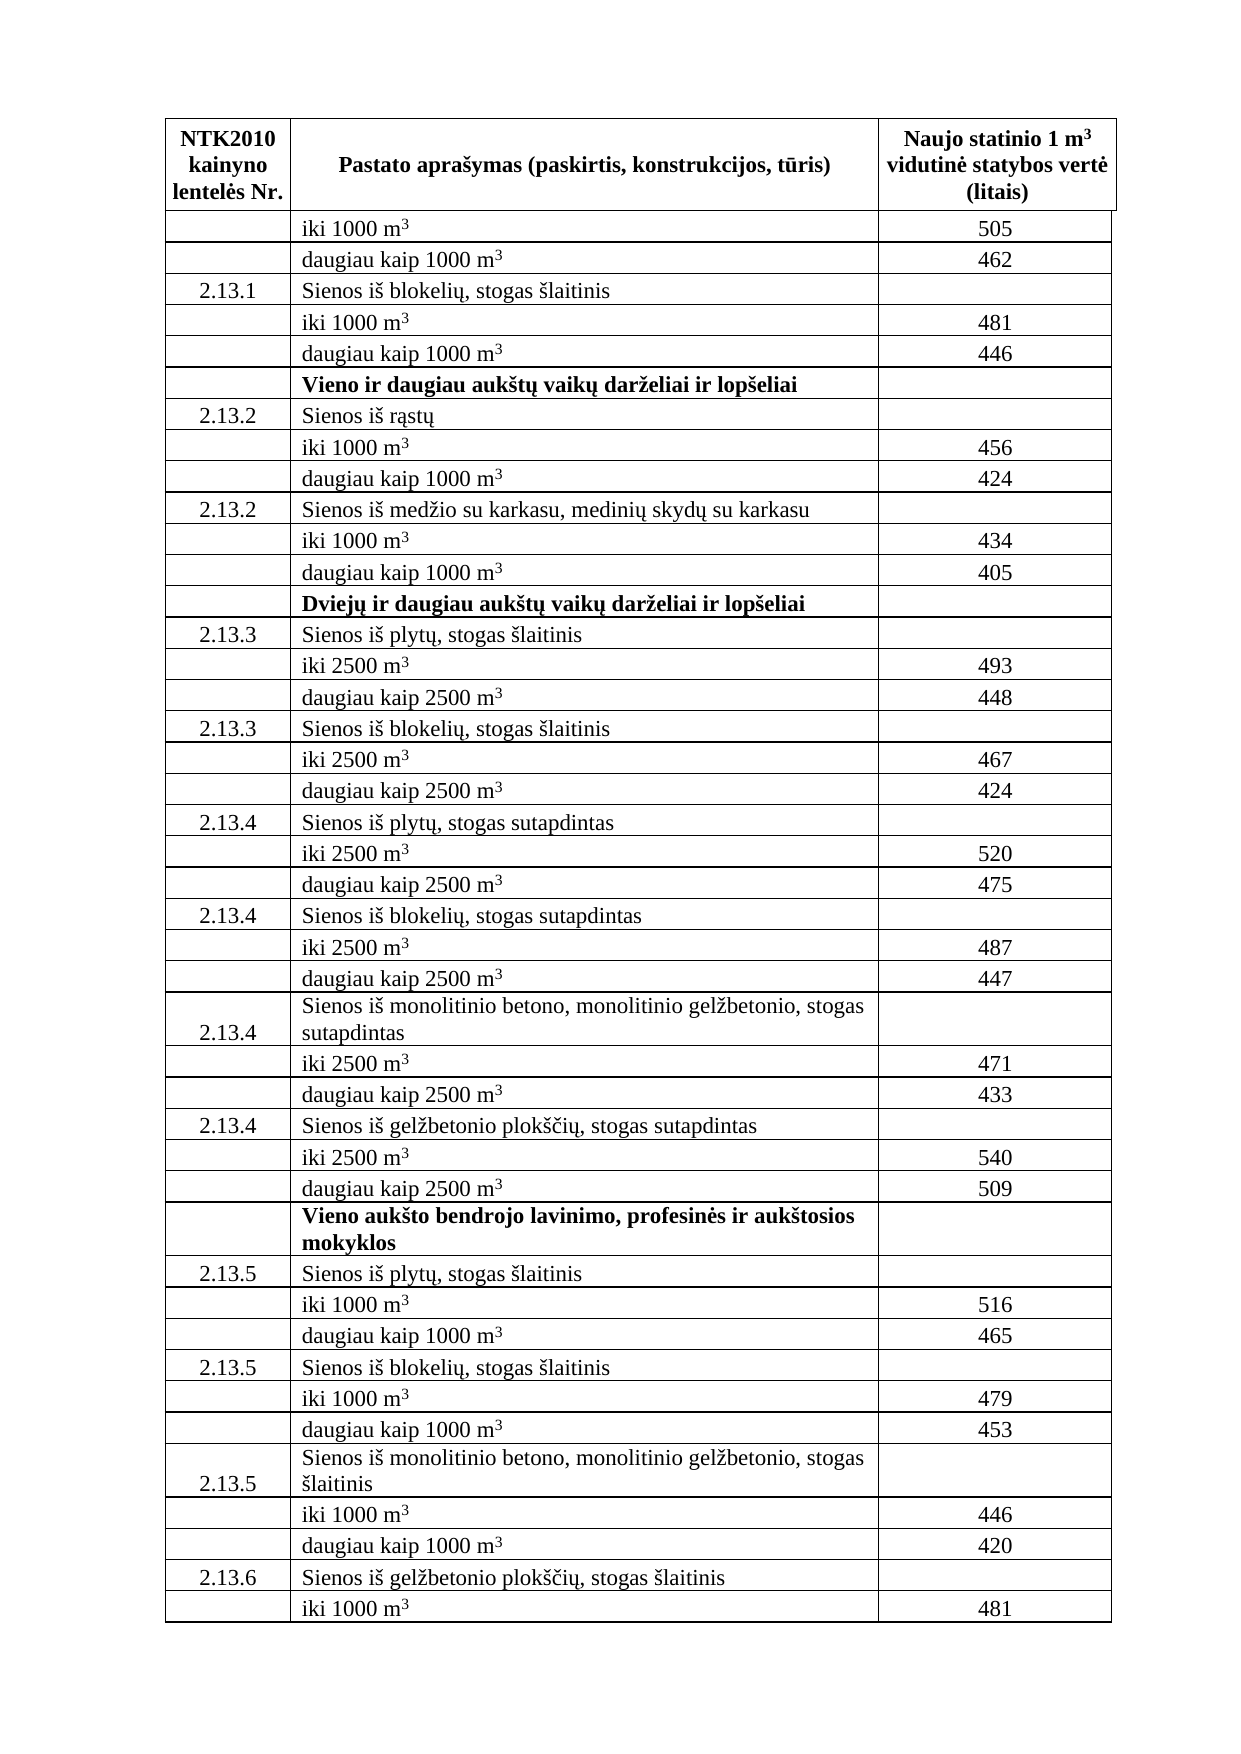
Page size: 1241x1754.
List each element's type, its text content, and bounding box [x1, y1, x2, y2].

table_cell daugiau kaip 2500 m3 [291, 1171, 878, 1201]
table_cell [1112, 1076, 1116, 1108]
table_cell 405 [879, 555, 1111, 585]
table_cell 424 [879, 774, 1111, 804]
table_cell 516 [879, 1288, 1111, 1318]
table_cell 509 [879, 1171, 1111, 1201]
table_cell daugiau kaip 1000 m3 [291, 1319, 878, 1349]
table_cell [1112, 1559, 1116, 1590]
table_cell 434 [879, 524, 1111, 554]
table_cell [879, 1444, 1111, 1496]
table_cell [879, 618, 1111, 648]
table_cell 2.13.4 [166, 805, 290, 835]
table_cell iki 2500 m3 [291, 836, 878, 866]
table_cell [166, 336, 290, 366]
table_cell [166, 211, 290, 241]
table_cell Sienos iš rąstų [291, 399, 878, 429]
table_cell 471 [879, 1046, 1111, 1076]
table_cell [879, 368, 1111, 398]
table_cell [166, 1078, 290, 1108]
table_cell [166, 774, 290, 804]
table_cell [1112, 1496, 1116, 1528]
table_cell [879, 399, 1111, 429]
table_cell [1112, 1170, 1116, 1201]
table_cell daugiau kaip 1000 m3 [291, 461, 878, 491]
table_cell [166, 930, 290, 960]
table_cell daugiau kaip 2500 m3 [291, 1078, 878, 1108]
table_cell 481 [879, 305, 1111, 335]
table_cell [166, 1529, 290, 1559]
table_cell 453 [879, 1413, 1111, 1443]
table_cell [879, 993, 1111, 1045]
table_cell [1112, 991, 1116, 1045]
table_cell Sienos iš blokelių, stogas šlaitinis [291, 1350, 878, 1380]
table_cell 446 [879, 336, 1111, 366]
table_cell [1112, 929, 1116, 960]
table_cell [166, 1319, 290, 1349]
table_cell iki 2500 m3 [291, 930, 878, 960]
table_cell 2.13.6 [166, 1560, 290, 1590]
table_cell [1112, 523, 1116, 554]
table_cell daugiau kaip 1000 m3 [291, 1413, 878, 1443]
table_cell Sienos iš monolitinio betono, monolitinio gelžbetonio, stogas sutapdintas [291, 993, 878, 1045]
table_cell daugiau kaip 1000 m3 [291, 243, 878, 273]
table_cell Sienos iš monolitinio betono, monolitinio gelžbetonio, stogas šlaitinis [291, 1444, 878, 1496]
table_cell 2.13.4 [166, 899, 290, 929]
table_cell 505 [879, 211, 1111, 241]
table_cell Vieno aukšto bendrojo lavinimo, profesinės ir aukštosios mokyklos [291, 1203, 878, 1255]
table_cell [879, 1560, 1111, 1590]
table_cell daugiau kaip 1000 m3 [291, 336, 878, 366]
table_cell 462 [879, 243, 1111, 273]
table_cell Sienos iš plytų, stogas šlaitinis [291, 618, 878, 648]
table_cell [1112, 1411, 1116, 1443]
table_cell Sienos iš plytų, stogas šlaitinis [291, 1256, 878, 1286]
table_cell 448 [879, 680, 1111, 710]
table_cell daugiau kaip 2500 m3 [291, 680, 878, 710]
table_cell [1112, 1201, 1116, 1255]
table_cell [166, 243, 290, 273]
table_cell 2.13.5 [166, 1350, 290, 1380]
table_cell [166, 524, 290, 554]
table_cell [879, 1203, 1111, 1255]
table_cell 2.13.4 [166, 1109, 290, 1139]
table_cell [166, 1171, 290, 1201]
table_cell [879, 274, 1111, 304]
table_cell 475 [879, 868, 1111, 898]
table_cell [1112, 835, 1116, 866]
table_cell [1112, 804, 1116, 835]
table_cell [166, 1046, 290, 1076]
table_cell daugiau kaip 2500 m3 [291, 961, 878, 991]
table_cell [1112, 304, 1116, 335]
table_cell [166, 1591, 290, 1621]
table_cell [166, 1413, 290, 1443]
table_cell Sienos iš blokelių, stogas sutapdintas [291, 899, 878, 929]
table_cell 447 [879, 961, 1111, 991]
table_cell iki 1000 m3 [291, 1498, 878, 1528]
table_cell [166, 461, 290, 491]
table_cell [879, 805, 1111, 835]
table_cell [1112, 429, 1116, 460]
table_cell 540 [879, 1140, 1111, 1170]
table_cell iki 1000 m3 [291, 1288, 878, 1318]
table_cell [1112, 460, 1116, 491]
table_cell 456 [879, 430, 1111, 460]
table_cell [166, 555, 290, 585]
table_cell 2.13.1 [166, 274, 290, 304]
table_cell [1112, 398, 1116, 429]
table_cell [1112, 1045, 1116, 1076]
table_cell 2.13.3 [166, 618, 290, 648]
table_cell [1112, 1349, 1116, 1380]
table_cell 467 [879, 743, 1111, 773]
table_cell 520 [879, 836, 1111, 866]
table_cell [1112, 1528, 1116, 1559]
table_cell [1112, 679, 1116, 710]
table_cell [166, 743, 290, 773]
table_cell [1112, 585, 1116, 616]
table_cell [1112, 960, 1116, 991]
table_cell [1112, 273, 1116, 304]
table_cell Sienos iš medžio su karkasu, medinių skydų su karkasu [291, 493, 878, 523]
table_cell [1112, 1139, 1116, 1170]
table_cell iki 2500 m3 [291, 743, 878, 773]
table_cell [879, 1109, 1111, 1139]
table_cell 487 [879, 930, 1111, 960]
table_cell iki 2500 m3 [291, 1046, 878, 1076]
table_cell [166, 586, 290, 616]
table_cell [166, 1381, 290, 1411]
table_cell iki 2500 m3 [291, 649, 878, 679]
table_cell daugiau kaip 1000 m3 [291, 555, 878, 585]
table_cell daugiau kaip 2500 m3 [291, 868, 878, 898]
table_cell 479 [879, 1381, 1111, 1411]
table_cell iki 1000 m3 [291, 524, 878, 554]
table_cell [1112, 710, 1116, 741]
table_cell [1112, 616, 1116, 648]
table_cell 433 [879, 1078, 1111, 1108]
table_cell [166, 368, 290, 398]
table_cell 2.13.5 [166, 1256, 290, 1286]
table_cell 420 [879, 1529, 1111, 1559]
table_cell 2.13.2 [166, 399, 290, 429]
table_cell [879, 1350, 1111, 1380]
table_cell [1112, 898, 1116, 929]
table_cell [1112, 1255, 1116, 1286]
table_cell Dviejų ir daugiau aukštų vaikų darželiai ir lopšeliai [291, 586, 878, 616]
table_cell 424 [879, 461, 1111, 491]
table_cell Sienos iš plytų, stogas sutapdintas [291, 805, 878, 835]
table_cell [166, 1203, 290, 1255]
table_cell iki 1000 m3 [291, 1381, 878, 1411]
table_header Pastato aprašymas (paskirtis, konstrukcijos, tūris) [291, 119, 878, 210]
table_cell [879, 1256, 1111, 1286]
table_cell daugiau kaip 2500 m3 [291, 774, 878, 804]
table_cell [166, 1288, 290, 1318]
table_cell [166, 1498, 290, 1528]
table_cell [879, 586, 1111, 616]
table_cell 465 [879, 1319, 1111, 1349]
table_cell [1112, 1286, 1116, 1318]
table_cell Sienos iš blokelių, stogas šlaitinis [291, 274, 878, 304]
table_cell iki 1000 m3 [291, 430, 878, 460]
table_cell [1112, 1380, 1116, 1411]
table_cell [166, 680, 290, 710]
table_cell 446 [879, 1498, 1111, 1528]
table_cell [1112, 773, 1116, 804]
table_cell [1112, 866, 1116, 898]
table_cell 2.13.4 [166, 993, 290, 1045]
table_cell 2.13.3 [166, 711, 290, 741]
table_cell 481 [879, 1591, 1111, 1621]
table_cell [1112, 1318, 1116, 1349]
table_cell [1112, 335, 1116, 366]
table_cell [879, 711, 1111, 741]
table_cell [1112, 491, 1116, 523]
table_cell iki 1000 m3 [291, 305, 878, 335]
table_cell Sienos iš blokelių, stogas šlaitinis [291, 711, 878, 741]
table_header NTK2010 kainyno lentelės Nr. [166, 119, 290, 210]
table_cell iki 1000 m3 [291, 211, 878, 241]
table_cell [1112, 648, 1116, 679]
table_cell 2.13.5 [166, 1444, 290, 1496]
table_cell [166, 430, 290, 460]
table_cell Sienos iš gelžbetonio plokščių, stogas sutapdintas [291, 1109, 878, 1139]
table_cell 2.13.2 [166, 493, 290, 523]
table_cell [166, 649, 290, 679]
table_header Naujo statinio 1 m3 vidutinė statybos vertė (litais) [879, 119, 1116, 210]
table_cell [166, 961, 290, 991]
table_cell [1112, 554, 1116, 585]
table_cell daugiau kaip 1000 m3 [291, 1529, 878, 1559]
table_cell [1112, 1443, 1116, 1496]
table_cell [1112, 211, 1116, 241]
table_cell Vieno ir daugiau aukštų vaikų darželiai ir lopšeliai [291, 368, 878, 398]
table_cell [166, 305, 290, 335]
table_cell [1112, 741, 1116, 773]
table_cell [1112, 1108, 1116, 1139]
table_cell [1112, 241, 1116, 273]
table_cell [1112, 1590, 1116, 1621]
table_cell [166, 836, 290, 866]
table_cell [166, 868, 290, 898]
table_cell 493 [879, 649, 1111, 679]
table_cell [166, 1140, 290, 1170]
table_cell iki 2500 m3 [291, 1140, 878, 1170]
table_cell iki 1000 m3 [291, 1591, 878, 1621]
table_cell [1112, 366, 1116, 398]
table_cell Sienos iš gelžbetonio plokščių, stogas šlaitinis [291, 1560, 878, 1590]
table_cell [879, 899, 1111, 929]
table_cell [879, 493, 1111, 523]
